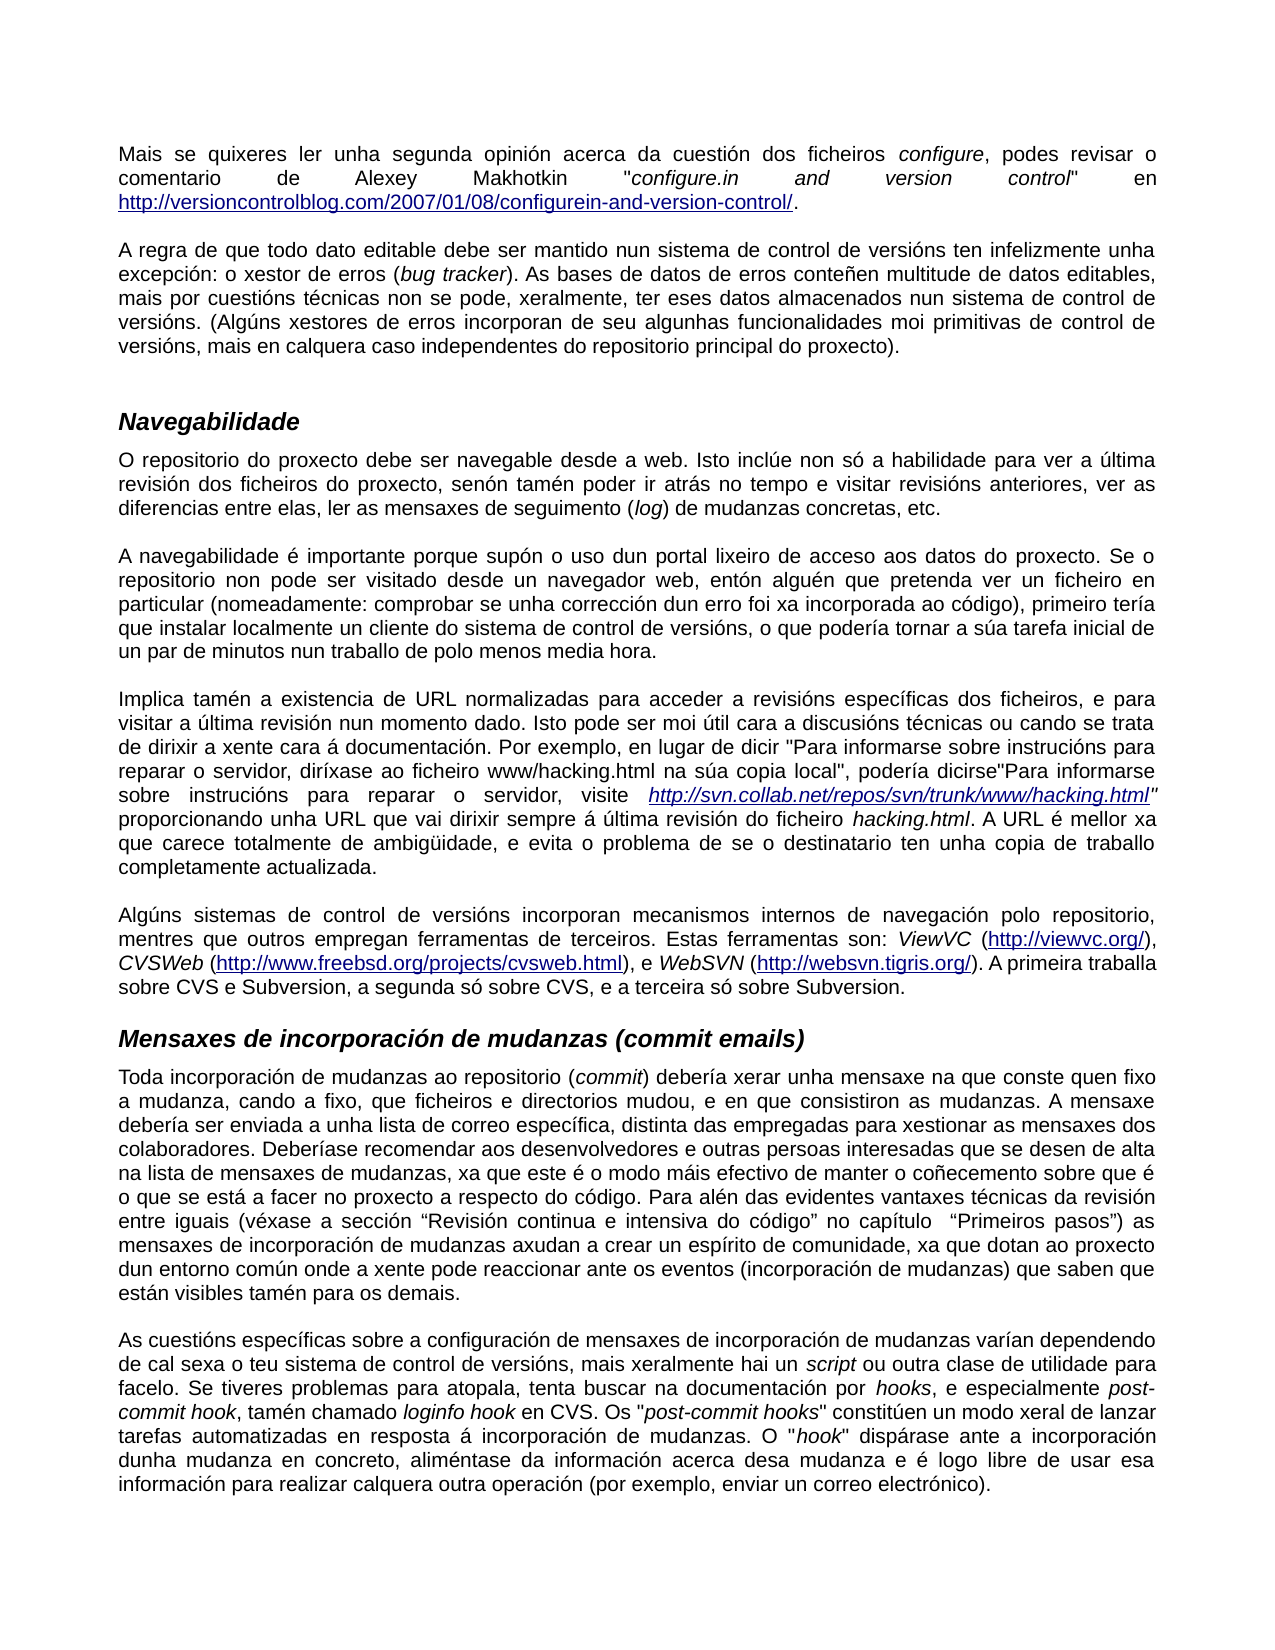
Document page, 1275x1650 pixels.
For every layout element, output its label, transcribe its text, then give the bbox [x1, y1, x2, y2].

subtitle Mensaxes de incorporación de mudanzas (commit emails) [118, 1024, 1157, 1052]
subtitle Navegabilidade [118, 407, 1157, 435]
text As cuestións específicas sobre a configuración de mensaxes de incorporación de mudanzas varían dependendo de cal sexa o teu sistema de control de versións, mais xeralmente hai un script ou outra clase de utilidade para facelo. Se tiveres problemas para atopala, tenta buscar na documentación por hooks, e especialmente post-commit hook, tamén chamado loginfo hook en CVS. Os "post-commit hooks" constitúen un modo xeral de lanzar tarefas automatizadas en resposta á incorporación de mudanzas. O "hook" dispárase ante a incorporación dunha mudanza en concreto, aliméntase da información acerca desa mudanza e é logo libre de usar esa información para realizar calquera outra operación (por exemplo, enviar un correo electrónico). [118, 1328, 1157, 1496]
text Mais se quixeres ler unha segunda opinión acerca da cuestión dos ficheiros configure, podes revisar o comentario de Alexey Makhotkin "configure.in and version control" en http://versioncontrolblog.com/2007/01/08/configurein-and-version-control/. [118, 142, 1157, 214]
text A navegabilidade é importante porque supón o uso dun portal lixeiro de acceso aos datos do proxecto. Se o repositorio non pode ser visitado desde un navegador web, entón alguén que pretenda ver un ficheiro en particular (nomeadamente: comprobar se unha corrección dun erro foi xa incorporada ao código), primeiro tería que instalar localmente un cliente do sistema de control de versións, o que podería tornar a súa tarefa inicial de un par de minutos nun traballo de polo menos media hora. [118, 543, 1157, 663]
text A regra de que todo dato editable debe ser mantido nun sistema de control de versións ten infelizmente unha excepción: o xestor de erros (bug tracker). As bases de datos de erros conteñen multitude de datos editables, mais por cuestións técnicas non se pode, xeralmente, ter eses datos almacenados nun sistema de control de versións. (Algúns xestores de erros incorporan de seu algunhas funcionalidades moi primitivas de control de versións, mais en calquera caso independentes do repositorio principal do proxecto). [118, 238, 1157, 358]
text O repositorio do proxecto debe ser navegable desde a web. Isto inclúe non só a habilidade para ver a última revisión dos ficheiros do proxecto, senón tamén poder ir atrás no tempo e visitar revisións anteriores, ver as diferencias entre elas, ler as mensaxes de seguimento (log) de mudanzas concretas, etc. [118, 448, 1157, 519]
text Implica tamén a existencia de URL normalizadas para acceder a revisións específicas dos ficheiros, e para visitar a última revisión nun momento dado. Isto pode ser moi útil cara a discusións técnicas ou cando se trata de dirixir a xente cara á documentación. Por exemplo, en lugar de dicir "Para informarse sobre instrucións para reparar o servidor, diríxase ao ficheiro www/hacking.html na súa copia local", podería dicirse"Para informarse sobre instrucións para reparar o servidor, visite http://svn.collab.net/repos/svn/trunk/www/hacking.html" proporcionando unha URL que vai dirixir sempre á última revisión do ficheiro hacking.html. A URL é mellor xa que carece totalmente de ambigüidade, e evita o problema de se o destinatario ten unha copia de traballo completamente actualizada. [118, 687, 1157, 879]
text Algúns sistemas de control de versións incorporan mecanismos internos de navegación polo repositorio, mentres que outros empregan ferramentas de terceiros. Estas ferramentas son: ViewVC (http://viewvc.org/), CVSWeb (http://www.freebsd.org/projects/cvsweb.html), e WebSVN (http://websvn.tigris.org/). A primeira traballa sobre CVS e Subversion, a segunda só sobre CVS, e a terceira só sobre Subversion. [118, 903, 1157, 999]
text Toda incorporación de mudanzas ao repositorio (commit) debería xerar unha mensaxe na que conste quen fixo a mudanza, cando a fixo, que ficheiros e directorios mudou, e en que consistiron as mudanzas. A mensaxe debería ser enviada a unha lista de correo específica, distinta das empregadas para xestionar as mensaxes dos colaboradores. Deberíase recomendar aos desenvolvedores e outras persoas interesadas que se desen de alta na lista de mensaxes de mudanzas, xa que este é o modo máis efectivo de manter o coñecemento sobre que é o que se está a facer no proxecto a respecto do código. Para alén das evidentes vantaxes técnicas da revisión entre iguais (véxase a sección “Revisión continua e intensiva do código” no capítulo “Primeiros pasos”) as mensaxes de incorporación de mudanzas axudan a crear un espírito de comunidade, xa que dotan ao proxecto dun entorno común onde a xente pode reaccionar ante os eventos (incorporación de mudanzas) que saben que están visibles tamén para os demais. [118, 1065, 1157, 1304]
